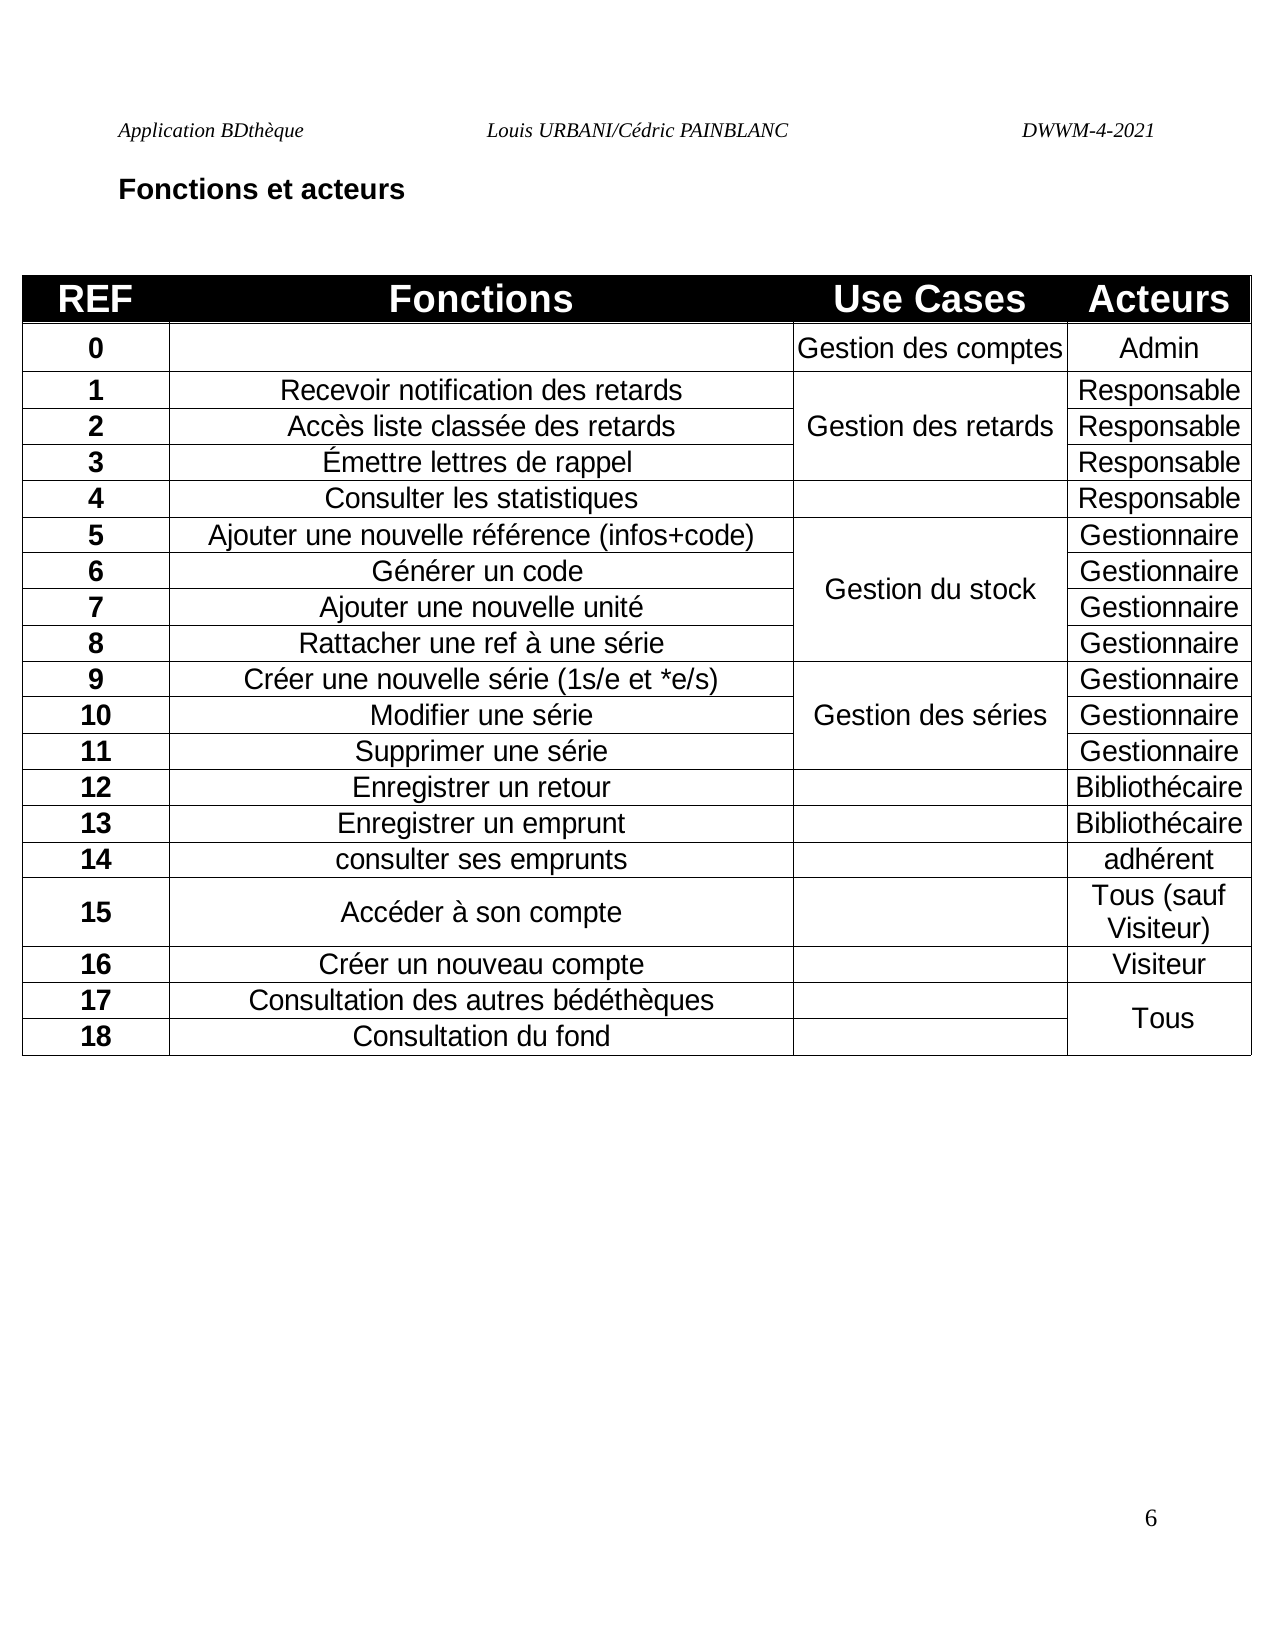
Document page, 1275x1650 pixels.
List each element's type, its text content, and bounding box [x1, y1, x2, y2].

subtitle Fonctions et acteurs [118, 172, 1157, 205]
